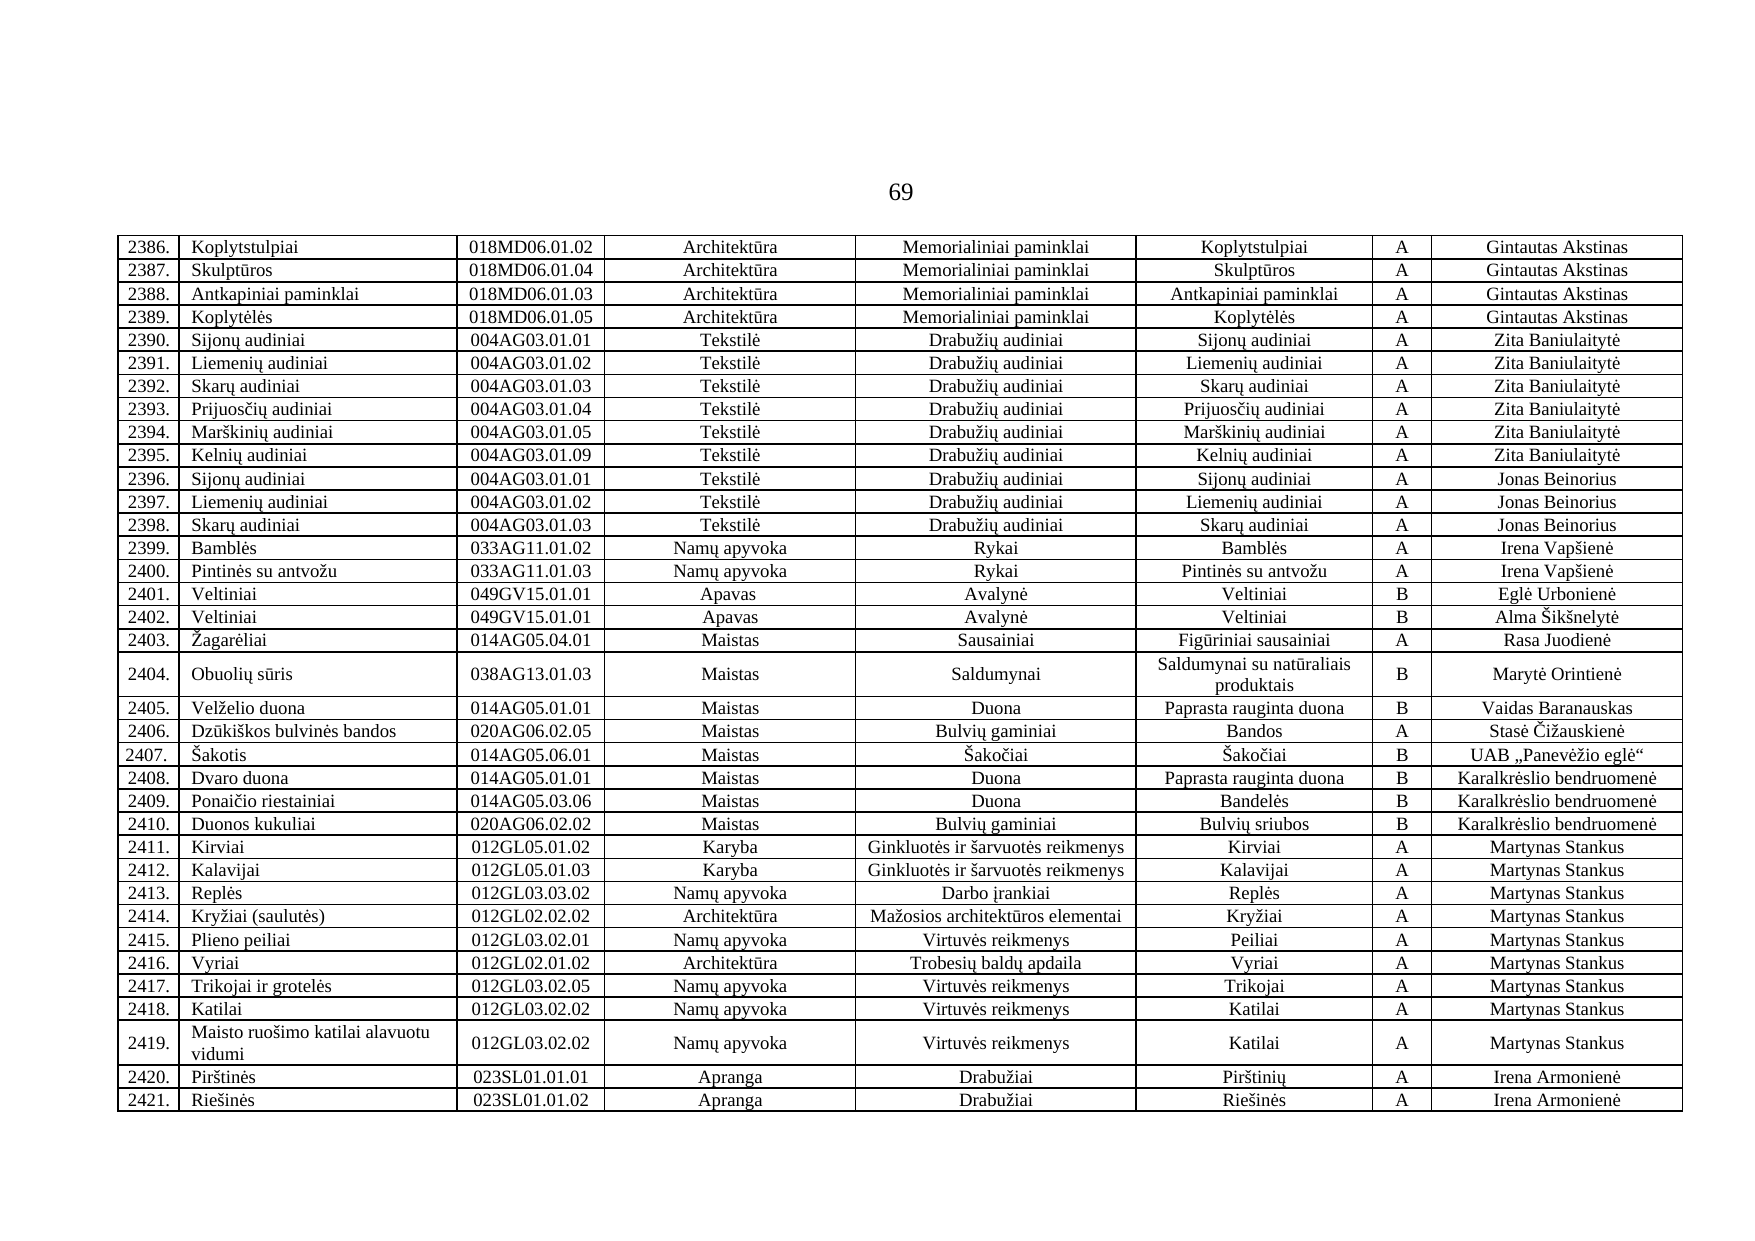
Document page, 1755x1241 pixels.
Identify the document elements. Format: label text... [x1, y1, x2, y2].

table_cell A [1373, 1066, 1431, 1087]
table_cell UAB „Panevėžio eglė“ [1432, 743, 1682, 765]
table_cell Drabužių audiniai [856, 514, 1135, 535]
table_cell Žagarėliai [180, 630, 456, 651]
table_cell Duona [856, 697, 1135, 719]
table_cell Zita Baniulaitytė [1432, 352, 1682, 373]
table_cell Antkapiniai paminklai [180, 283, 456, 304]
table_cell 004AG03.01.03 [458, 375, 604, 397]
table_cell Replės [180, 882, 456, 904]
table_cell Marškinių audiniai [1137, 421, 1372, 443]
table_cell A [1373, 905, 1431, 927]
table_cell 2405. [119, 697, 178, 719]
table_cell Drabužių audiniai [856, 375, 1135, 397]
table_cell Marytė Orintienė [1432, 653, 1682, 696]
table_cell A [1373, 514, 1431, 535]
table_cell Bamblės [1137, 537, 1372, 558]
table_cell 2400. [119, 560, 178, 582]
table_cell Stasė Čižauskienė [1432, 720, 1682, 742]
table_cell 2414. [119, 905, 178, 927]
table_cell 049GV15.01.01 [458, 583, 604, 605]
table_cell Drabužių audiniai [856, 491, 1135, 512]
table_cell Pirštinių [1137, 1066, 1372, 1087]
table_cell Veltiniai [1137, 583, 1372, 605]
table_cell Skulptūros [180, 260, 456, 281]
table_cell Apranga [605, 1089, 855, 1110]
table_cell Apranga [605, 1066, 855, 1087]
table_cell Koplytstulpiai [180, 236, 456, 258]
table_cell Drabužių audiniai [856, 445, 1135, 466]
table_cell Namų apyvoka [605, 998, 855, 1019]
table_cell Virtuvės reikmenys [856, 975, 1135, 996]
table_cell Katilai [1137, 1021, 1372, 1064]
table_cell 2386. [119, 236, 178, 258]
table_cell 012GL03.03.02 [458, 882, 604, 904]
table_cell 012GL03.02.05 [458, 975, 604, 996]
table_cell Zita Baniulaitytė [1432, 445, 1682, 466]
table_cell Skarų audiniai [1137, 375, 1372, 397]
table_cell Zita Baniulaitytė [1432, 398, 1682, 420]
table_cell Irena Vapšienė [1432, 560, 1682, 582]
table_cell A [1373, 491, 1431, 512]
table_cell Drabužių audiniai [856, 421, 1135, 443]
table_cell 2389. [119, 306, 178, 327]
table_cell Martynas Stankus [1432, 928, 1682, 950]
table_cell Tekstilė [605, 352, 855, 373]
table_cell Prijuosčių audiniai [180, 398, 456, 420]
table_cell Memorialiniai paminklai [856, 283, 1135, 304]
table_cell 2408. [119, 767, 178, 788]
table_cell B [1373, 813, 1431, 834]
table_cell 2391. [119, 352, 178, 373]
table_cell Jonas Beinorius [1432, 468, 1682, 489]
table_cell 049GV15.01.01 [458, 606, 604, 628]
table_cell Tekstilė [605, 514, 855, 535]
table_cell Eglė Urbonienė [1432, 583, 1682, 605]
table_cell 038AG13.01.03 [458, 653, 604, 696]
table_cell A [1373, 720, 1431, 742]
table_cell Avalynė [856, 583, 1135, 605]
table_cell Skarų audiniai [1137, 514, 1372, 535]
table_cell A [1373, 882, 1431, 904]
table_cell B [1373, 583, 1431, 605]
table_cell Drabužių audiniai [856, 468, 1135, 489]
table_cell Karalkrėslio bendruomenė [1432, 790, 1682, 811]
table_cell Zita Baniulaitytė [1432, 421, 1682, 443]
table_cell Vaidas Baranauskas [1432, 697, 1682, 719]
table_cell Rykai [856, 560, 1135, 582]
table_cell Drabužiai [856, 1089, 1135, 1110]
table_cell A [1373, 952, 1431, 973]
table_cell 004AG03.01.02 [458, 491, 604, 512]
table_cell Drabužių audiniai [856, 352, 1135, 373]
table_cell Architektūra [605, 905, 855, 927]
table_cell Pintinės su antvožu [180, 560, 456, 582]
table_cell 2417. [119, 975, 178, 996]
table_cell Veltiniai [180, 583, 456, 605]
table_cell Memorialiniai paminklai [856, 236, 1135, 258]
table_cell Katilai [1137, 998, 1372, 1019]
table_cell 023SL01.01.01 [458, 1066, 604, 1087]
table_cell Gintautas Akstinas [1432, 283, 1682, 304]
table_cell Ginkluotės ir šarvuotės reikmenys [856, 836, 1135, 857]
table_cell Irena Armonienė [1432, 1089, 1682, 1110]
table_cell 012GL02.02.02 [458, 905, 604, 927]
table_cell 2387. [119, 260, 178, 281]
table_cell A [1373, 306, 1431, 327]
table_cell Sijonų audiniai [1137, 468, 1372, 489]
table_cell Kalavijai [1137, 859, 1372, 881]
table_cell 2393. [119, 398, 178, 420]
table_cell Kryžiai (saulutės) [180, 905, 456, 927]
table_cell 018MD06.01.02 [458, 236, 604, 258]
table_cell 014AG05.03.06 [458, 790, 604, 811]
table_cell A [1373, 329, 1431, 350]
table_cell Martynas Stankus [1432, 859, 1682, 881]
table_cell Sijonų audiniai [180, 468, 456, 489]
table_cell Virtuvės reikmenys [856, 928, 1135, 950]
table_cell Paprasta rauginta duona [1137, 697, 1372, 719]
table_cell Koplytėlės [1137, 306, 1372, 327]
table_cell Pirštinės [180, 1066, 456, 1087]
table_cell B [1373, 606, 1431, 628]
table_cell Obuolių sūris [180, 653, 456, 696]
table_cell Šakočiai [856, 743, 1135, 765]
table_cell Veltiniai [180, 606, 456, 628]
table_cell Namų apyvoka [605, 560, 855, 582]
table_cell B [1373, 790, 1431, 811]
table_cell Koplytstulpiai [1137, 236, 1372, 258]
table_cell A [1373, 468, 1431, 489]
table_cell 004AG03.01.02 [458, 352, 604, 373]
table_cell B [1373, 767, 1431, 788]
table_cell Marškinių audiniai [180, 421, 456, 443]
table_cell Architektūra [605, 236, 855, 258]
table_cell 2395. [119, 445, 178, 466]
table_cell 2416. [119, 952, 178, 973]
table_cell Liemenių audiniai [1137, 491, 1372, 512]
table_cell Namų apyvoka [605, 928, 855, 950]
table_cell 023SL01.01.02 [458, 1089, 604, 1110]
table_cell Maistas [605, 697, 855, 719]
table_cell Virtuvės reikmenys [856, 1021, 1135, 1064]
table_cell 2411. [119, 836, 178, 857]
table_cell Šakočiai [1137, 743, 1372, 765]
table_cell Maistas [605, 720, 855, 742]
table_cell Velželio duona [180, 697, 456, 719]
table_cell Prijuosčių audiniai [1137, 398, 1372, 420]
table_cell 2398. [119, 514, 178, 535]
table_cell Skarų audiniai [180, 514, 456, 535]
table_cell Apavas [605, 606, 855, 628]
table_cell Trikojai ir grotelės [180, 975, 456, 996]
table_cell Vyriai [180, 952, 456, 973]
table_cell 2409. [119, 790, 178, 811]
table_cell Liemenių audiniai [1137, 352, 1372, 373]
table_cell Dvaro duona [180, 767, 456, 788]
table_cell Tekstilė [605, 329, 855, 350]
table_cell Darbo įrankiai [856, 882, 1135, 904]
table_cell Architektūra [605, 306, 855, 327]
table_cell Martynas Stankus [1432, 882, 1682, 904]
table_cell 2392. [119, 375, 178, 397]
table_cell 018MD06.01.04 [458, 260, 604, 281]
table_cell Bulvių gaminiai [856, 813, 1135, 834]
table_cell 2406. [119, 720, 178, 742]
table_cell Kelnių audiniai [180, 445, 456, 466]
table_cell Avalynė [856, 606, 1135, 628]
table_cell Drabužiai [856, 1066, 1135, 1087]
table_cell 004AG03.01.05 [458, 421, 604, 443]
table_cell Karyba [605, 859, 855, 881]
table_cell Sijonų audiniai [1137, 329, 1372, 350]
table_cell Martynas Stankus [1432, 975, 1682, 996]
table_cell 004AG03.01.03 [458, 514, 604, 535]
table_cell Jonas Beinorius [1432, 491, 1682, 512]
table_cell Alma Šikšnelytė [1432, 606, 1682, 628]
table_cell 020AG06.02.05 [458, 720, 604, 742]
table_cell 012GL02.01.02 [458, 952, 604, 973]
table_cell Gintautas Akstinas [1432, 306, 1682, 327]
table_cell 014AG05.06.01 [458, 743, 604, 765]
table_cell Martynas Stankus [1432, 952, 1682, 973]
table_cell 2407. [119, 743, 178, 765]
table_cell Maistas [605, 743, 855, 765]
table_cell Trobesių baldų apdaila [856, 952, 1135, 973]
table_cell Antkapiniai paminklai [1137, 283, 1372, 304]
table_cell Architektūra [605, 952, 855, 973]
table_cell Skulptūros [1137, 260, 1372, 281]
table_cell Ponaičio riestainiai [180, 790, 456, 811]
table_cell A [1373, 445, 1431, 466]
table_cell Trikojai [1137, 975, 1372, 996]
table_cell 2421. [119, 1089, 178, 1110]
table_cell A [1373, 975, 1431, 996]
table_cell Martynas Stankus [1432, 1021, 1682, 1064]
table_cell A [1373, 421, 1431, 443]
table_cell A [1373, 398, 1431, 420]
table_cell Šakotis [180, 743, 456, 765]
table_cell 2390. [119, 329, 178, 350]
table_cell A [1373, 236, 1431, 258]
table_cell B [1373, 697, 1431, 719]
table_cell Namų apyvoka [605, 537, 855, 558]
table_cell Rykai [856, 537, 1135, 558]
table_cell 012GL03.02.02 [458, 1021, 604, 1064]
table_cell Liemenių audiniai [180, 491, 456, 512]
table_cell A [1373, 560, 1431, 582]
table_cell Karalkrėslio bendruomenė [1432, 813, 1682, 834]
table_cell 2394. [119, 421, 178, 443]
table_cell Namų apyvoka [605, 975, 855, 996]
table_cell 2415. [119, 928, 178, 950]
table_cell 014AG05.04.01 [458, 630, 604, 651]
table_cell Gintautas Akstinas [1432, 260, 1682, 281]
table_cell Maistas [605, 630, 855, 651]
table_cell Memorialiniai paminklai [856, 260, 1135, 281]
table_cell 018MD06.01.05 [458, 306, 604, 327]
table_cell 014AG05.01.01 [458, 767, 604, 788]
table_cell A [1373, 928, 1431, 950]
table_cell A [1373, 260, 1431, 281]
table_cell A [1373, 375, 1431, 397]
table_cell Kelnių audiniai [1137, 445, 1372, 466]
table_cell 004AG03.01.01 [458, 468, 604, 489]
table_cell 2412. [119, 859, 178, 881]
table_cell A [1373, 1089, 1431, 1110]
table_cell Architektūra [605, 260, 855, 281]
table_cell Sausainiai [856, 630, 1135, 651]
table_cell 012GL03.02.01 [458, 928, 604, 950]
table_cell 2410. [119, 813, 178, 834]
table_cell 018MD06.01.03 [458, 283, 604, 304]
table_cell Jonas Beinorius [1432, 514, 1682, 535]
table_cell Namų apyvoka [605, 1021, 855, 1064]
table_cell A [1373, 859, 1431, 881]
table_cell Saldumynai [856, 653, 1135, 696]
table_cell 2418. [119, 998, 178, 1019]
table_cell Bandos [1137, 720, 1372, 742]
table_cell Veltiniai [1137, 606, 1372, 628]
table_cell Pintinės su antvožu [1137, 560, 1372, 582]
table_cell Maistas [605, 653, 855, 696]
table_cell A [1373, 283, 1431, 304]
table_cell Kryžiai [1137, 905, 1372, 927]
table_cell Bamblės [180, 537, 456, 558]
table_cell 2403. [119, 630, 178, 651]
table_cell Drabužių audiniai [856, 329, 1135, 350]
table_cell B [1373, 653, 1431, 696]
table_cell 014AG05.01.01 [458, 697, 604, 719]
table_cell Apavas [605, 583, 855, 605]
table_cell Architektūra [605, 283, 855, 304]
table_cell Kalavijai [180, 859, 456, 881]
table_cell A [1373, 630, 1431, 651]
table_cell 2419. [119, 1021, 178, 1064]
table_cell B [1373, 743, 1431, 765]
table_cell Riešinės [180, 1089, 456, 1110]
table_cell Namų apyvoka [605, 882, 855, 904]
table_cell 033AG11.01.02 [458, 537, 604, 558]
table_cell Martynas Stankus [1432, 998, 1682, 1019]
table_cell A [1373, 352, 1431, 373]
table_cell 012GL03.02.02 [458, 998, 604, 1019]
table_cell Tekstilė [605, 445, 855, 466]
table_cell 2401. [119, 583, 178, 605]
table_cell Katilai [180, 998, 456, 1019]
table_cell 004AG03.01.09 [458, 445, 604, 466]
table_cell 2420. [119, 1066, 178, 1087]
table_cell Sijonų audiniai [180, 329, 456, 350]
table_cell Maisto ruošimo katilai alavuotu vidumi [180, 1021, 456, 1064]
table_cell Kirviai [1137, 836, 1372, 857]
table_cell A [1373, 836, 1431, 857]
table_cell 2397. [119, 491, 178, 512]
table_cell Riešinės [1137, 1089, 1372, 1110]
table_cell Maistas [605, 813, 855, 834]
table_cell 004AG03.01.01 [458, 329, 604, 350]
table_cell Martynas Stankus [1432, 905, 1682, 927]
table_cell 2413. [119, 882, 178, 904]
table_cell Tekstilė [605, 421, 855, 443]
table_cell Bandelės [1137, 790, 1372, 811]
table_cell Tekstilė [605, 491, 855, 512]
table_cell Kirviai [180, 836, 456, 857]
table_cell Karalkrėslio bendruomenė [1432, 767, 1682, 788]
table_cell 012GL05.01.02 [458, 836, 604, 857]
table_cell Zita Baniulaitytė [1432, 375, 1682, 397]
table_cell 2396. [119, 468, 178, 489]
table_cell Vyriai [1137, 952, 1372, 973]
table_cell Karyba [605, 836, 855, 857]
table_cell 2388. [119, 283, 178, 304]
table_cell Tekstilė [605, 375, 855, 397]
table_cell Koplytėlės [180, 306, 456, 327]
table_cell Replės [1137, 882, 1372, 904]
table_cell Skarų audiniai [180, 375, 456, 397]
table_cell 2402. [119, 606, 178, 628]
table_cell Saldumynai su natūraliais produktais [1137, 653, 1372, 696]
table_cell Drabužių audiniai [856, 398, 1135, 420]
table_cell Duona [856, 767, 1135, 788]
table_cell Duona [856, 790, 1135, 811]
table_cell Duonos kukuliai [180, 813, 456, 834]
table_cell Bulvių sriubos [1137, 813, 1372, 834]
table_cell 2404. [119, 653, 178, 696]
table_cell Tekstilė [605, 398, 855, 420]
table_cell Plieno peiliai [180, 928, 456, 950]
table_cell Dzūkiškos bulvinės bandos [180, 720, 456, 742]
table_cell Peiliai [1137, 928, 1372, 950]
table_cell 020AG06.02.02 [458, 813, 604, 834]
table_cell Mažosios architektūros elementai [856, 905, 1135, 927]
table_cell Maistas [605, 790, 855, 811]
table_cell Gintautas Akstinas [1432, 236, 1682, 258]
table_cell 2399. [119, 537, 178, 558]
table_cell Irena Armonienė [1432, 1066, 1682, 1087]
table_cell Zita Baniulaitytė [1432, 329, 1682, 350]
table_cell Figūriniai sausainiai [1137, 630, 1372, 651]
table_cell Paprasta rauginta duona [1137, 767, 1372, 788]
table_cell A [1373, 998, 1431, 1019]
table_cell A [1373, 1021, 1431, 1064]
table_cell A [1373, 537, 1431, 558]
table_cell Irena Vapšienė [1432, 537, 1682, 558]
table_cell Memorialiniai paminklai [856, 306, 1135, 327]
table_cell 004AG03.01.04 [458, 398, 604, 420]
table_cell Martynas Stankus [1432, 836, 1682, 857]
table_cell Tekstilė [605, 468, 855, 489]
table_cell 012GL05.01.03 [458, 859, 604, 881]
table_cell 033AG11.01.03 [458, 560, 604, 582]
table_cell Bulvių gaminiai [856, 720, 1135, 742]
table_cell Ginkluotės ir šarvuotės reikmenys [856, 859, 1135, 881]
table_cell Rasa Juodienė [1432, 630, 1682, 651]
table_cell Liemenių audiniai [180, 352, 456, 373]
table_cell Maistas [605, 767, 855, 788]
table_cell Virtuvės reikmenys [856, 998, 1135, 1019]
